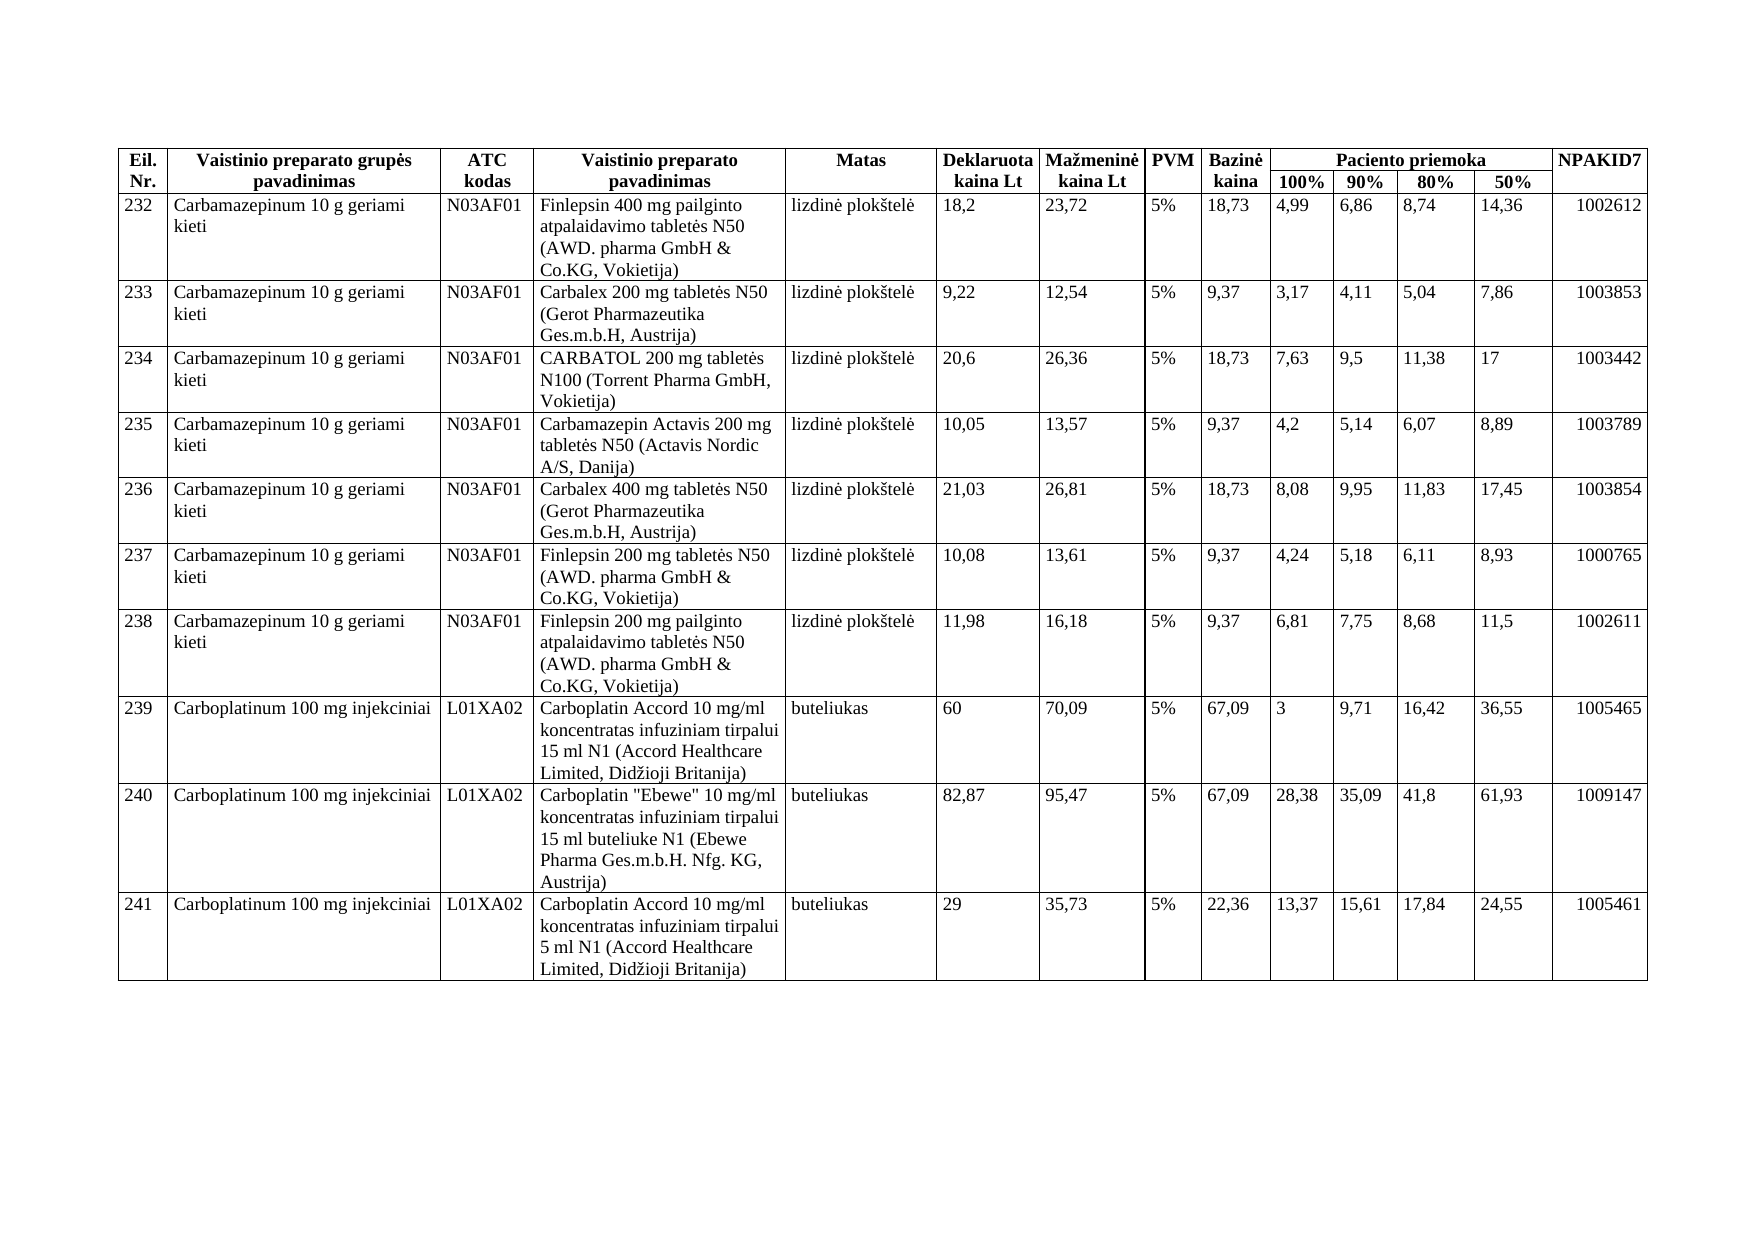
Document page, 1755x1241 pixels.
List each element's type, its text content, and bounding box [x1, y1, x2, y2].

table_cell Finlepsin 200 mg tabletės N50 (AWD. pharma GmbH & Co.KG, Vokietija) [534, 544, 785, 609]
table_cell 9,37 [1202, 413, 1270, 477]
table_cell 8,08 [1271, 478, 1333, 543]
table_cell 5% [1146, 281, 1201, 346]
table_cell Carbamazepinum 10 g geriami kieti [168, 610, 440, 696]
table_cell 13,57 [1040, 413, 1144, 477]
table_cell Carbamazepinum 10 g geriami kieti [168, 281, 440, 346]
table_cell 17,84 [1398, 893, 1474, 979]
table_cell Carbalex 400 mg tabletės N50 (Gerot Pharmazeutika Ges.m.b.H, Austrija) [534, 478, 785, 543]
table_cell 5,04 [1398, 281, 1474, 346]
table_cell 15,61 [1334, 893, 1397, 979]
table_cell 239 [119, 697, 167, 783]
table_cell 80% [1398, 171, 1474, 193]
table_cell 20,6 [937, 347, 1039, 412]
table_cell 41,8 [1398, 784, 1474, 892]
table_cell 35,09 [1334, 784, 1397, 892]
table_cell 234 [119, 347, 167, 412]
table_cell 82,87 [937, 784, 1039, 892]
table_cell 9,37 [1202, 544, 1270, 609]
table_cell 67,09 [1202, 784, 1270, 892]
table_cell 26,81 [1040, 478, 1144, 543]
table_cell 67,09 [1202, 697, 1270, 783]
table_cell 36,55 [1475, 697, 1552, 783]
table_cell 17 [1475, 347, 1552, 412]
table_cell 100% [1271, 171, 1333, 193]
table_cell 5% [1146, 610, 1201, 696]
table_cell 5% [1146, 784, 1201, 892]
table_cell 21,03 [937, 478, 1039, 543]
table_cell 5% [1146, 413, 1201, 477]
table_header ATC kodas [441, 149, 533, 193]
table_cell buteliukas [786, 784, 936, 892]
table_cell 9,95 [1334, 478, 1397, 543]
table_cell 70,09 [1040, 697, 1144, 783]
table_cell Carbamazepinum 10 g geriami kieti [168, 413, 440, 477]
table_cell N03AF01 [441, 478, 533, 543]
table_cell 18,2 [937, 194, 1039, 280]
table_cell N03AF01 [441, 347, 533, 412]
table_header Mažmeninė kaina Lt [1040, 149, 1144, 193]
table_cell 1005461 [1553, 893, 1647, 979]
table_cell Carboplatin "Ebewe" 10 mg/ml koncentratas infuziniam tirpalui 15 ml buteliuke N1 (Ebewe Pharma Ges.m.b.H. Nfg. KG, Austrija) [534, 784, 785, 892]
table_cell 5% [1146, 893, 1201, 979]
table_cell 35,73 [1040, 893, 1144, 979]
table_cell Carbamazepinum 10 g geriami kieti [168, 544, 440, 609]
table_cell 90% [1334, 171, 1397, 193]
table_cell 11,38 [1398, 347, 1474, 412]
table_cell Carbamazepin Actavis 200 mg tabletės N50 (Actavis Nordic A/S, Danija) [534, 413, 785, 477]
table_cell 5% [1146, 478, 1201, 543]
table_cell 1003853 [1553, 281, 1647, 346]
table_cell Finlepsin 400 mg pailginto atpalaidavimo tabletės N50 (AWD. pharma GmbH & Co.KG, Vokietija) [534, 194, 785, 280]
table_cell Carbamazepinum 10 g geriami kieti [168, 194, 440, 280]
table_cell CARBATOL 200 mg tabletės N100 (Torrent Pharma GmbH, Vokietija) [534, 347, 785, 412]
table_cell 17,45 [1475, 478, 1552, 543]
table_cell 23,72 [1040, 194, 1144, 280]
table_cell 3,17 [1271, 281, 1333, 346]
table_cell 61,93 [1475, 784, 1552, 892]
table_cell 11,5 [1475, 610, 1552, 696]
table_cell 8,89 [1475, 413, 1552, 477]
table_cell 16,42 [1398, 697, 1474, 783]
table_cell 28,38 [1271, 784, 1333, 892]
table_cell 238 [119, 610, 167, 696]
table_cell Carboplatin Accord 10 mg/ml koncentratas infuziniam tirpalui 5 ml N1 (Accord Healthcare Limited, Didžioji Britanija) [534, 893, 785, 979]
table_cell lizdinė plokštelė [786, 478, 936, 543]
table_cell 4,2 [1271, 413, 1333, 477]
table_cell 5% [1146, 347, 1201, 412]
table_cell 5% [1146, 697, 1201, 783]
table_cell 16,18 [1040, 610, 1144, 696]
table_cell 50% [1475, 171, 1552, 193]
table_header Eil. Nr. [119, 149, 167, 193]
table_cell 14,36 [1475, 194, 1552, 280]
table_cell Carboplatin Accord 10 mg/ml koncentratas infuziniam tirpalui 15 ml N1 (Accord Healthcare Limited, Didžioji Britanija) [534, 697, 785, 783]
table_header Vaistinio preparato pavadinimas [534, 149, 785, 193]
table_header Bazinė kaina Lt [1202, 149, 1270, 193]
table_cell N03AF01 [441, 281, 533, 346]
table_cell buteliukas [786, 697, 936, 783]
table_cell 26,36 [1040, 347, 1144, 412]
table_cell lizdinė plokštelė [786, 413, 936, 477]
table_cell 12,54 [1040, 281, 1144, 346]
table_cell 240 [119, 784, 167, 892]
table_cell 9,71 [1334, 697, 1397, 783]
table_cell N03AF01 [441, 544, 533, 609]
table_cell 233 [119, 281, 167, 346]
table_cell Carbalex 200 mg tabletės N50 (Gerot Pharmazeutika Ges.m.b.H, Austrija) [534, 281, 785, 346]
table_cell 8,74 [1398, 194, 1474, 280]
table_header NPAKID7 [1553, 149, 1647, 193]
table_cell 7,75 [1334, 610, 1397, 696]
table_cell 6,86 [1334, 194, 1397, 280]
table_cell L01XA02 [441, 784, 533, 892]
table_cell 9,5 [1334, 347, 1397, 412]
table_cell 8,68 [1398, 610, 1474, 696]
table_cell 9,37 [1202, 281, 1270, 346]
table_cell 237 [119, 544, 167, 609]
table_header Matas [786, 149, 936, 193]
table_cell N03AF01 [441, 610, 533, 696]
table_cell lizdinė plokštelė [786, 544, 936, 609]
table_cell 6,07 [1398, 413, 1474, 477]
table_cell buteliukas [786, 893, 936, 979]
table_cell 241 [119, 893, 167, 979]
table_cell 4,99 [1271, 194, 1333, 280]
table_cell Finlepsin 200 mg pailginto atpalaidavimo tabletės N50 (AWD. pharma GmbH & Co.KG, Vokietija) [534, 610, 785, 696]
table_cell 235 [119, 413, 167, 477]
table_cell 236 [119, 478, 167, 543]
table_cell 1002612 [1553, 194, 1647, 280]
table_cell 9,22 [937, 281, 1039, 346]
table_cell L01XA02 [441, 697, 533, 783]
table_cell lizdinė plokštelė [786, 347, 936, 412]
table_cell 95,47 [1040, 784, 1144, 892]
table_cell Carbamazepinum 10 g geriami kieti [168, 347, 440, 412]
table_cell 6,11 [1398, 544, 1474, 609]
table_cell 1005465 [1553, 697, 1647, 783]
table_cell 11,98 [937, 610, 1039, 696]
table_cell Carboplatinum 100 mg injekciniai [168, 784, 440, 892]
table_cell 22,36 [1202, 893, 1270, 979]
table_header Vaistinio preparato grupės pavadinimas [168, 149, 440, 193]
table_cell 18,73 [1202, 347, 1270, 412]
table_header PVM [1146, 149, 1201, 193]
table_cell Carboplatinum 100 mg injekciniai [168, 697, 440, 783]
table_cell 5% [1146, 194, 1201, 280]
table_cell 10,05 [937, 413, 1039, 477]
table_cell 10,08 [937, 544, 1039, 609]
table_cell 7,86 [1475, 281, 1552, 346]
table_cell Carboplatinum 100 mg injekciniai [168, 893, 440, 979]
table_cell lizdinė plokštelė [786, 281, 936, 346]
table_header Deklaruota kaina Lt [937, 149, 1039, 193]
table_cell 18,73 [1202, 194, 1270, 280]
table_cell 7,63 [1271, 347, 1333, 412]
table_cell 1003854 [1553, 478, 1647, 543]
table_cell 8,93 [1475, 544, 1552, 609]
table_cell 5,18 [1334, 544, 1397, 609]
table_cell 18,73 [1202, 478, 1270, 543]
table_cell lizdinė plokštelė [786, 610, 936, 696]
table_cell 6,81 [1271, 610, 1333, 696]
table_cell 5,14 [1334, 413, 1397, 477]
table_cell 13,61 [1040, 544, 1144, 609]
table_cell 1009147 [1553, 784, 1647, 892]
table_cell N03AF01 [441, 194, 533, 280]
table_cell 3 [1271, 697, 1333, 783]
table_cell 9,37 [1202, 610, 1270, 696]
table_cell 232 [119, 194, 167, 280]
table_cell 1002611 [1553, 610, 1647, 696]
table_cell lizdinė plokštelė [786, 194, 936, 280]
table_cell 1003789 [1553, 413, 1647, 477]
table_cell 1000765 [1553, 544, 1647, 609]
table_cell 11,83 [1398, 478, 1474, 543]
table_cell Carbamazepinum 10 g geriami kieti [168, 478, 440, 543]
table_cell 13,37 [1271, 893, 1333, 979]
table_cell 60 [937, 697, 1039, 783]
table_cell 5% [1146, 544, 1201, 609]
table_header Paciento priemoka [1271, 149, 1552, 170]
table_cell 1003442 [1553, 347, 1647, 412]
table_cell 4,24 [1271, 544, 1333, 609]
table_cell 29 [937, 893, 1039, 979]
table_cell 24,55 [1475, 893, 1552, 979]
table_cell L01XA02 [441, 893, 533, 979]
table_cell 4,11 [1334, 281, 1397, 346]
table_cell N03AF01 [441, 413, 533, 477]
